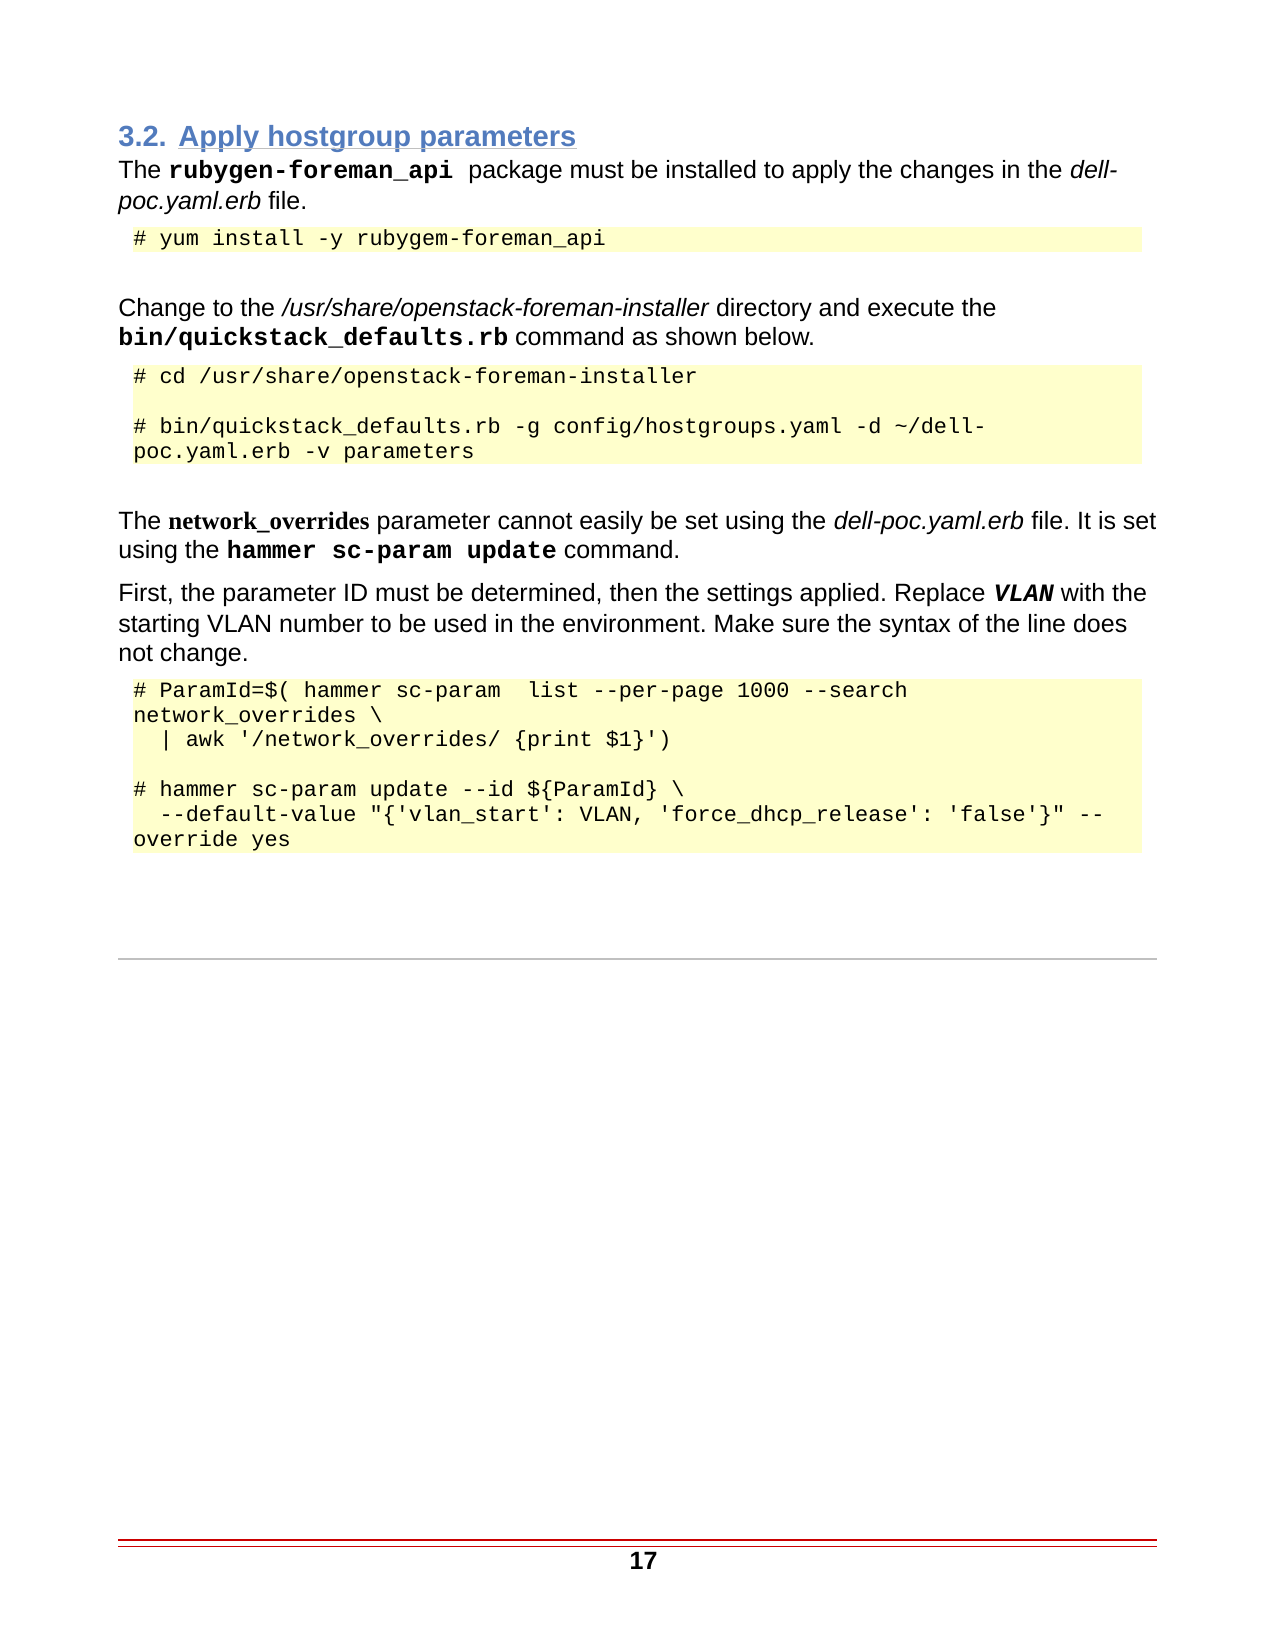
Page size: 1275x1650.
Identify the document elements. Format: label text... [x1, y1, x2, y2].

text The network_overrides parameter cannot easily be set using the dell-poc.yaml.erb file. It is set using the hammer sc-param update command. [118, 506, 1157, 566]
subtitle Apply hostgroup parameters [118, 118, 1157, 152]
text The rubygen-foreman_api package must be installed to apply the changes in the dell-poc.yaml.erb file. [118, 155, 1157, 215]
text Change to the /usr/share/openstack-foreman-installer directory and execute the bin/quickstack_defaults.rb command as shown below. [118, 293, 1157, 353]
text # ParamId=$( hammer sc-param list --per-page 1000 --search network_overrides \ | awk '/network_overrides/ {print $1}') # hammer sc-param update --id ${ParamId} \ --default-value "{'vlan_start': VLAN, 'force_dhcp_release': 'false'}" --override yes [133, 679, 1142, 853]
text # yum install -y rubygem-foreman_api [133, 227, 1142, 252]
text # cd /usr/share/openstack-foreman-installer # bin/quickstack_defaults.rb -g config/hostgroups.yaml -d ~/dell-poc.yaml.erb -v parameters [133, 365, 1142, 464]
text First, the parameter ID must be determined, then the settings applied. Replace VLAN with the starting VLAN number to be used in the environment. Make sure the syntax of the line does not change. [118, 578, 1157, 667]
